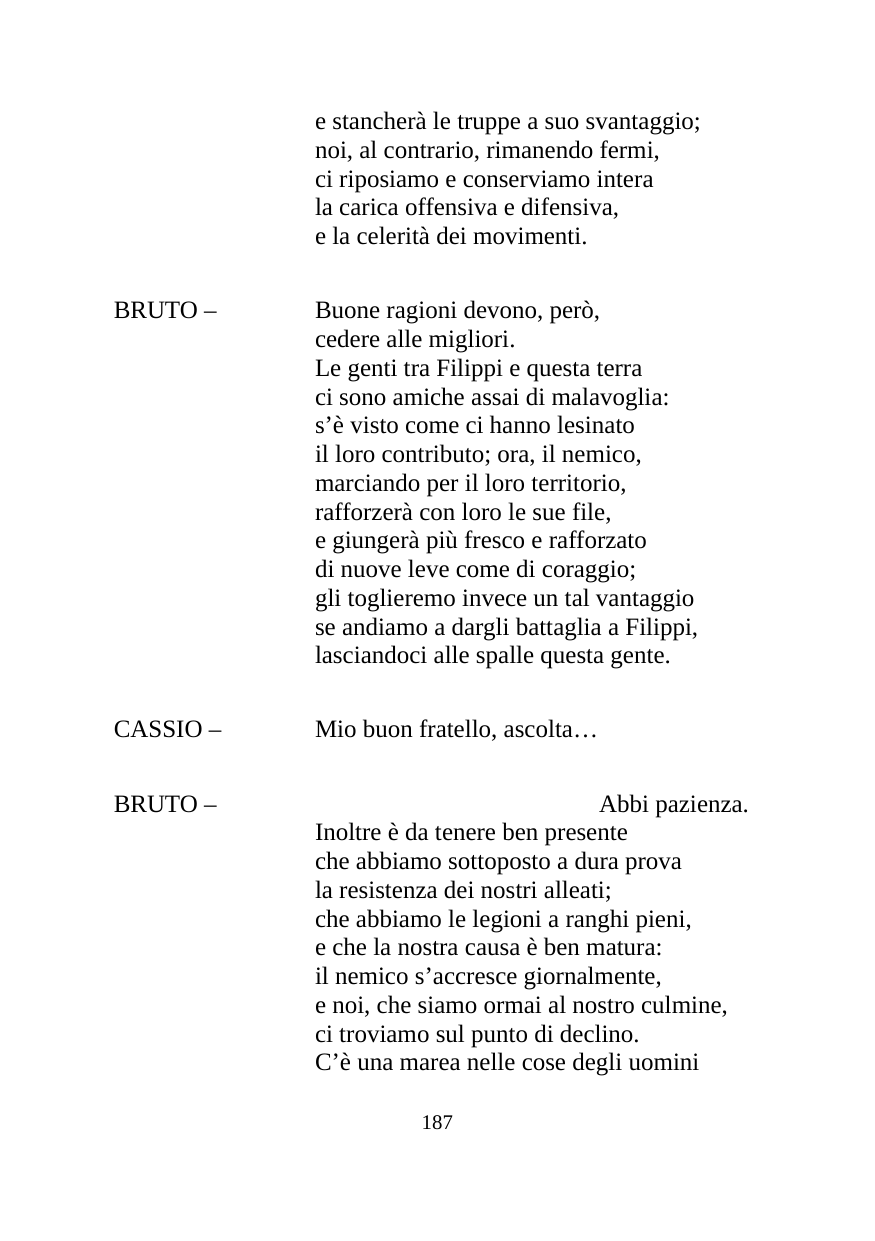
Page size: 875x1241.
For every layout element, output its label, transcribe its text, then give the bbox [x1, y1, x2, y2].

table_cell CASSIO – [106, 715, 307, 789]
table_cell BRUTO – [106, 295, 307, 714]
table_cell Mio buon fratello, ascolta… [308, 715, 768, 789]
table_cell Buone ragioni devono, però, cedere alle migliori. Le genti tra Filippi e questa terra ci sono amiche assai di malavoglia: s’è visto come ci hanno lesinato il loro contributo; ora, il nemico, marciando per il loro territorio, rafforzerà con loro le sue file, e giungerà più fresco e rafforzato di nuove leve come di coraggio; gli toglieremo invece un tal vantaggio se andiamo a dargli battaglia a Filippi, lasciandoci alle spalle questa gente. [308, 295, 768, 714]
table_cell e stancherà le truppe a suo svantaggio; noi, al contrario, rimanendo fermi, ci riposiamo e conserviamo intera la carica offensiva e difensiva, e la celerità dei movimenti. [308, 106, 768, 295]
table_cell Abbi pazienza. Inoltre è da tenere ben presente che abbiamo sottoposto a dura prova la resistenza dei nostri alleati; che abbiamo le legioni a ranghi pieni, e che la nostra causa è ben matura: il nemico s’accresce giornalmente, e noi, che siamo ormai al nostro culmine, ci troviamo sul punto di declino. C’è una marea nelle cose degli uomini [308, 789, 768, 1076]
table_cell [106, 106, 307, 295]
table_cell BRUTO – [106, 789, 307, 1076]
